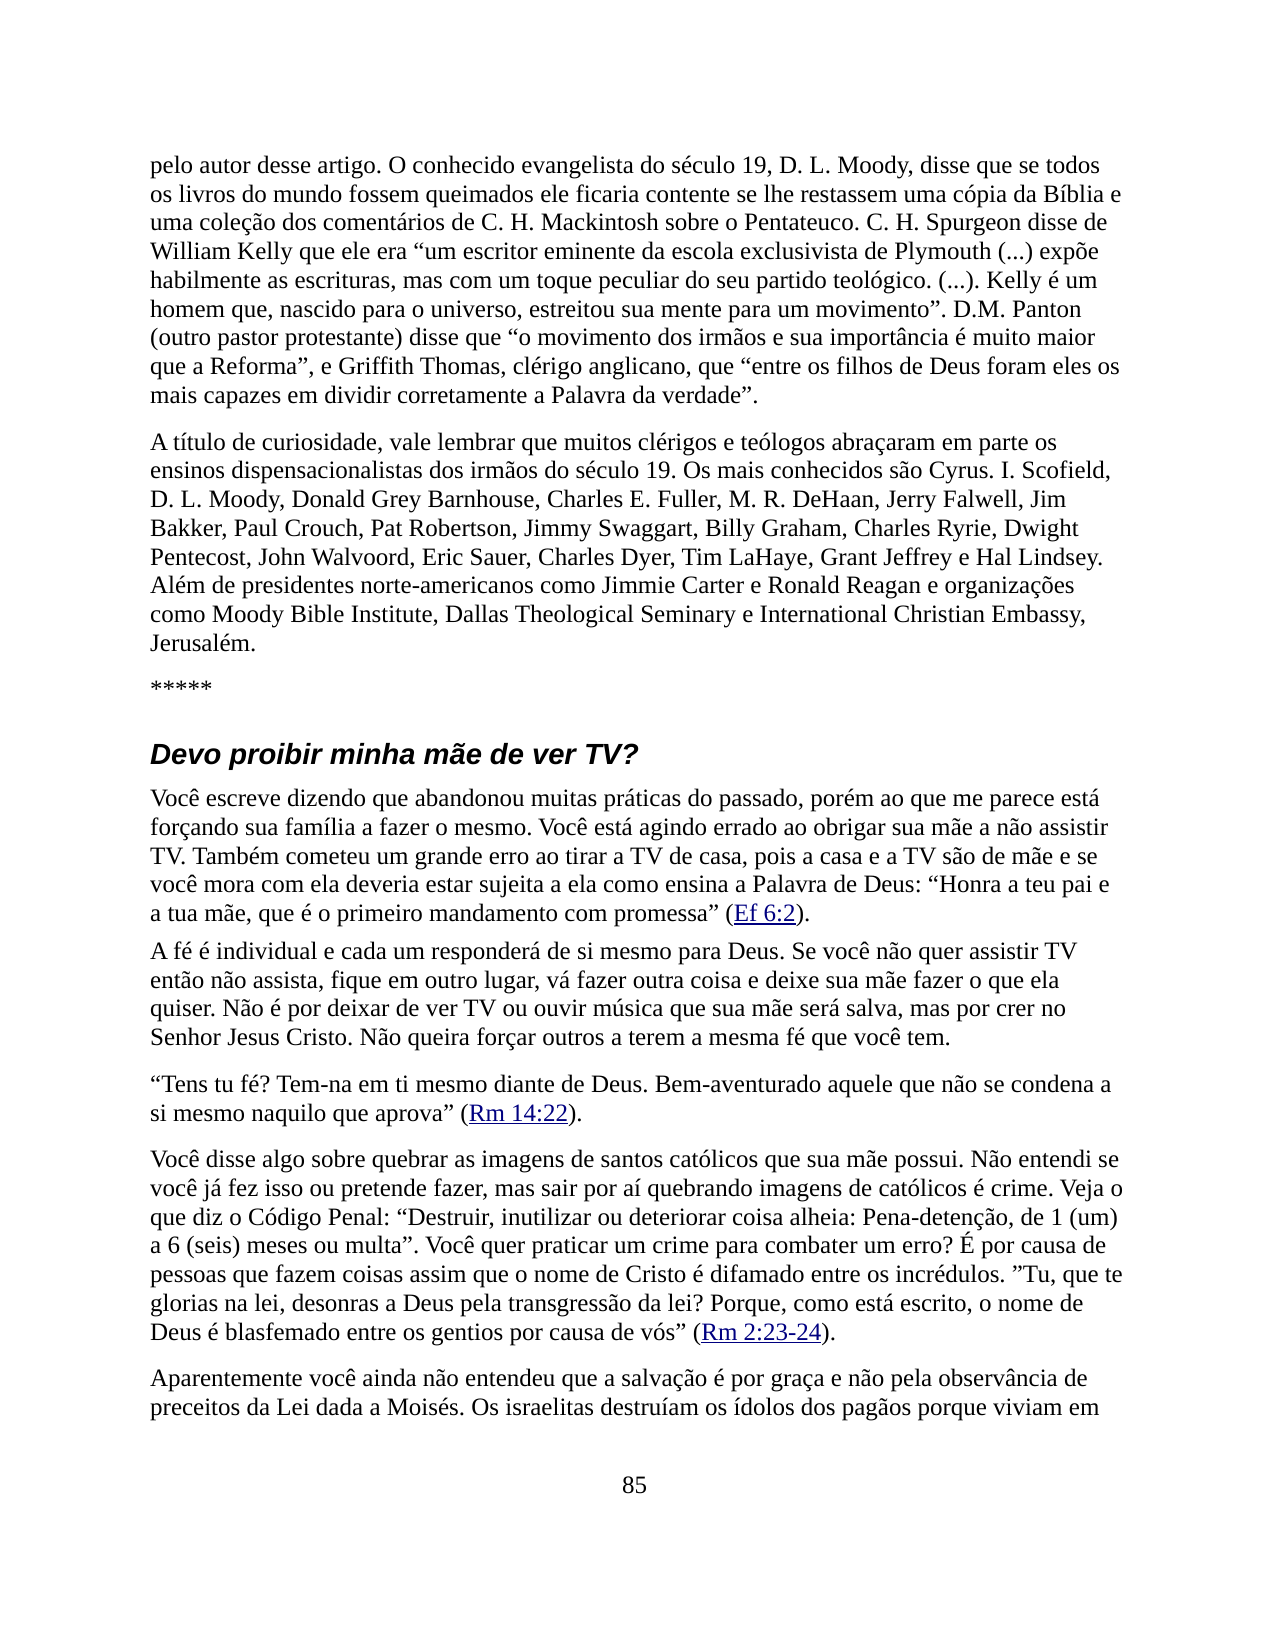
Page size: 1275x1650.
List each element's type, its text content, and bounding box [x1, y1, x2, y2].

text Você escreve dizendo que abandonou muitas práticas do passado, porém ao que me parece está forçando sua família a fazer o mesmo. Você está agindo errado ao obrigar sua mãe a não assistir TV. Também cometeu um grande erro ao tirar a TV de casa, pois a casa e a TV são de mãe e se você mora com ela deveria estar sujeita a ela como ensina a Palavra de Deus: “Honra a teu pai e a tua mãe, que é o primeiro mandamento com promessa” (Ef 6:2). [150, 783, 1125, 927]
text Você disse algo sobre quebrar as imagens de santos católicos que sua mãe possui. Não entendi se você já fez isso ou pretende fazer, mas sair por aí quebrando imagens de católicos é crime. Veja o que diz o Código Penal: “Destruir, inutilizar ou deteriorar coisa alheia: Pena-detenção, de 1 (um) a 6 (seis) meses ou multa”. Você quer praticar um crime para combater um erro? É por causa de pessoas que fazem coisas assim que o nome de Cristo é difamado entre os incrédulos. ”Tu, que te glorias na lei, desonras a Deus pela transgressão da lei? Porque, como está escrito, o nome de Deus é blasfemado entre os gentios por causa de vós” (Rm 2:23-24). [150, 1144, 1125, 1346]
text pelo autor desse artigo. O conhecido evangelista do século 19, D. L. Moody, disse que se todos os livros do mundo fossem queimados ele ficaria contente se lhe restassem uma cópia da Bíblia e uma coleção dos comentários de C. H. Mackintosh sobre o Pentateuco. C. H. Spurgeon disse de William Kelly que ele era “um escritor eminente da escola exclusivista de Plymouth (...) expõe habilmente as escrituras, mas com um toque peculiar do seu partido teológico. (...). Kelly é um homem que, nascido para o universo, estreitou sua mente para um movimento”. D.M. Panton (outro pastor protestante) disse que “o movimento dos irmãos e sua importância é muito maior que a Reforma”, e Griffith Thomas, clérigo anglicano, que “entre os filhos de Deus foram eles os mais capazes em dividir corretamente a Palavra da verdade”. [150, 150, 1125, 409]
text Aparentemente você ainda não entendeu que a salvação é por graça e não pela observância de preceitos da Lei dada a Moisés. Os israelitas destruíam os ídolos dos pagãos porque viviam em [150, 1363, 1125, 1421]
text ***** [150, 674, 1125, 703]
text A fé é individual e cada um responderá de si mesmo para Deus. Se você não quer assistir TV então não assista, fique em outro lugar, vá fazer outra coisa e deixe sua mãe fazer o que ela quiser. Não é por deixar de ver TV ou ouvir música que sua mãe será salva, mas por crer no Senhor Jesus Cristo. Não queira forçar outros a terem a mesma fé que você tem. [150, 936, 1125, 1051]
text “Tens tu fé? Tem-na em ti mesmo diante de Deus. Bem-aventurado aquele que não se condena a si mesmo naquilo que aprova” (Rm 14:22). [150, 1069, 1125, 1126]
subtitle Devo proibir minha mãe de ver TV? [150, 737, 1125, 771]
text A título de curiosidade, vale lembrar que muitos clérigos e teólogos abraçaram em parte os ensinos dispensacionalistas dos irmãos do século 19. Os mais conhecidos são Cyrus. I. Scofield, D. L. Moody, Donald Grey Barnhouse, Charles E. Fuller, M. R. DeHaan, Jerry Falwell, Jim Bakker, Paul Crouch, Pat Robertson, Jimmy Swaggart, Billy Graham, Charles Ryrie, Dwight Pentecost, John Walvoord, Eric Sauer, Charles Dyer, Tim LaHaye, Grant Jeffrey e Hal Lindsey. Além de presidentes norte-americanos como Jimmie Carter e Ronald Reagan e organizações como Moody Bible Institute, Dallas Theological Seminary e International Christian Embassy, Jerusalém. [150, 427, 1125, 657]
